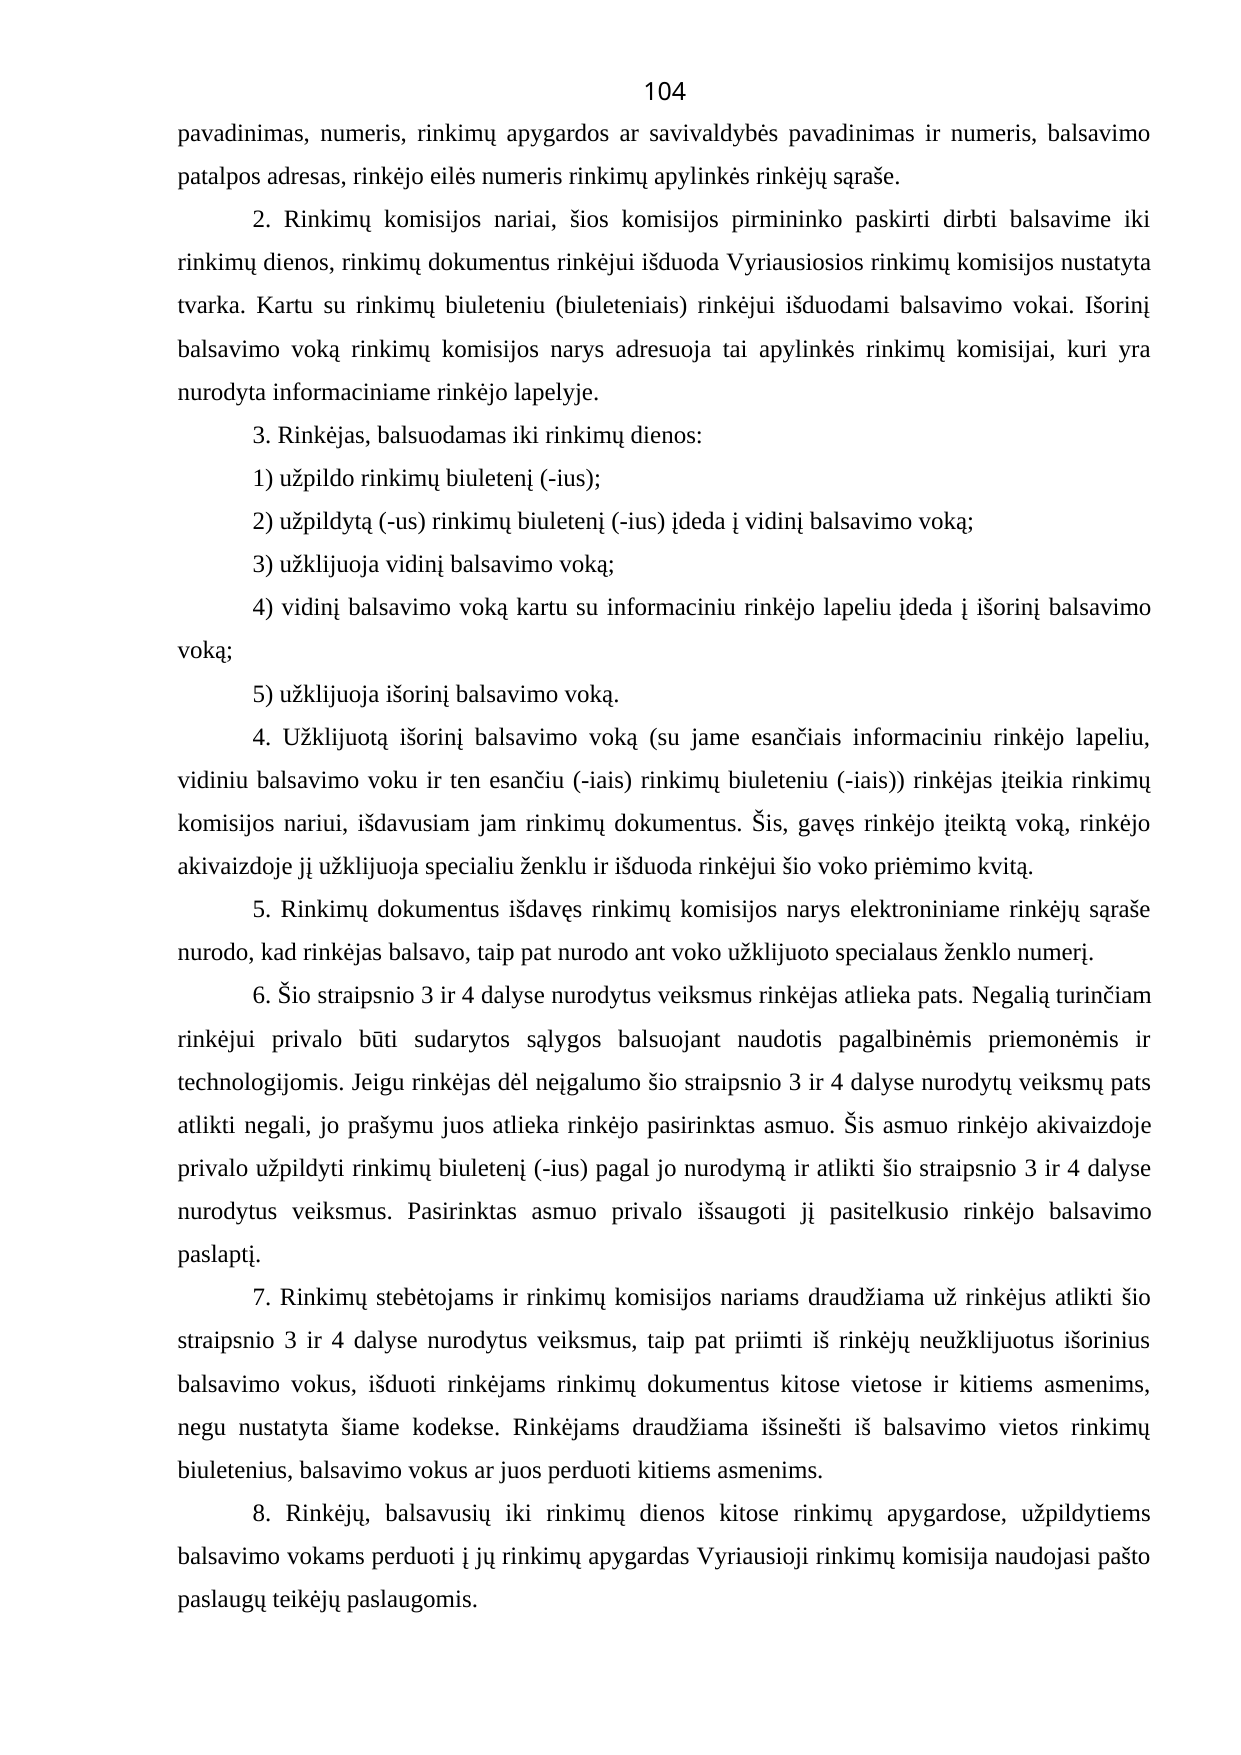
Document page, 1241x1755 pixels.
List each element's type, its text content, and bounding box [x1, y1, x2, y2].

text 3. Rinkėjas, balsuodamas iki rinkimų dienos: [177, 420, 1152, 449]
text 7. Rinkimų stebėtojams ir rinkimų komisijos nariams draudžiama už rinkėjus atlikti šio straipsnio 3 ir 4 dalyse nurodytus veiksmus, taip pat priimti iš rinkėjų neužklijuotus išorinius balsavimo vokus, išduoti rinkėjams rinkimų dokumentus kitose vietose ir kitiems asmenims, negu nustatyta šiame kodekse. Rinkėjams draudžiama išsinešti iš balsavimo vietos rinkimų biuletenius, balsavimo vokus ar juos perduoti kitiems asmenims. [177, 1282, 1152, 1484]
text 2. Rinkimų komisijos nariai, šios komisijos pirmininko paskirti dirbti balsavime iki rinkimų dienos, rinkimų dokumentus rinkėjui išduoda Vyriausiosios rinkimų komisijos nustatyta tvarka. Kartu su rinkimų biuleteniu (biuleteniais) rinkėjui išduodami balsavimo vokai. Išorinį balsavimo voką rinkimų komisijos narys adresuoja tai apylinkės rinkimų komisijai, kuri yra nurodyta informaciniame rinkėjo lapelyje. [177, 204, 1152, 406]
text 4) vidinį balsavimo voką kartu su informaciniu rinkėjo lapeliu įdeda į išorinį balsavimo voką; [177, 592, 1152, 664]
text pavadinimas, numeris, rinkimų apygardos ar savivaldybės pavadinimas ir numeris, balsavimo patalpos adresas, rinkėjo eilės numeris rinkimų apylinkės rinkėjų sąraše. [177, 118, 1152, 190]
text 5. Rinkimų dokumentus išdavęs rinkimų komisijos narys elektroniniame rinkėjų sąraše nurodo, kad rinkėjas balsavo, taip pat nurodo ant voko užklijuoto specialaus ženklo numerį. [177, 894, 1152, 966]
text 2) užpildytą (-us) rinkimų biuletenį (-ius) įdeda į vidinį balsavimo voką; [177, 506, 1152, 535]
text 6. Šio straipsnio 3 ir 4 dalyse nurodytus veiksmus rinkėjas atlieka pats. Negalią turinčiam rinkėjui privalo būti sudarytos sąlygos balsuojant naudotis pagalbinėmis priemonėmis ir technologijomis. Jeigu rinkėjas dėl neįgalumo šio straipsnio 3 ir 4 dalyse nurodytų veiksmų pats atlikti negali, jo prašymu juos atlieka rinkėjo pasirinktas asmuo. Šis asmuo rinkėjo akivaizdoje privalo užpildyti rinkimų biuletenį (-ius) pagal jo nurodymą ir atlikti šio straipsnio 3 ir 4 dalyse nurodytus veiksmus. Pasirinktas asmuo privalo išsaugoti jį pasitelkusio rinkėjo balsavimo paslaptį. [177, 981, 1152, 1268]
text 8. Rinkėjų, balsavusių iki rinkimų dienos kitose rinkimų apygardose, užpildytiems balsavimo vokams perduoti į jų rinkimų apygardas Vyriausioji rinkimų komisija naudojasi pašto paslaugų teikėjų paslaugomis. [177, 1498, 1152, 1613]
text 5) užklijuoja išorinį balsavimo voką. [177, 679, 1152, 707]
text 3) užklijuoja vidinį balsavimo voką; [177, 549, 1152, 578]
text 1) užpildo rinkimų biuletenį (-ius); [177, 463, 1152, 492]
text 4. Užklijuotą išorinį balsavimo voką (su jame esančiais informaciniu rinkėjo lapeliu, vidiniu balsavimo voku ir ten esančiu (-iais) rinkimų biuleteniu (-iais)) rinkėjas įteikia rinkimų komisijos nariui, išdavusiam jam rinkimų dokumentus. Šis, gavęs rinkėjo įteiktą voką, rinkėjo akivaizdoje jį užklijuoja specialiu ženklu ir išduoda rinkėjui šio voko priėmimo kvitą. [177, 722, 1152, 880]
